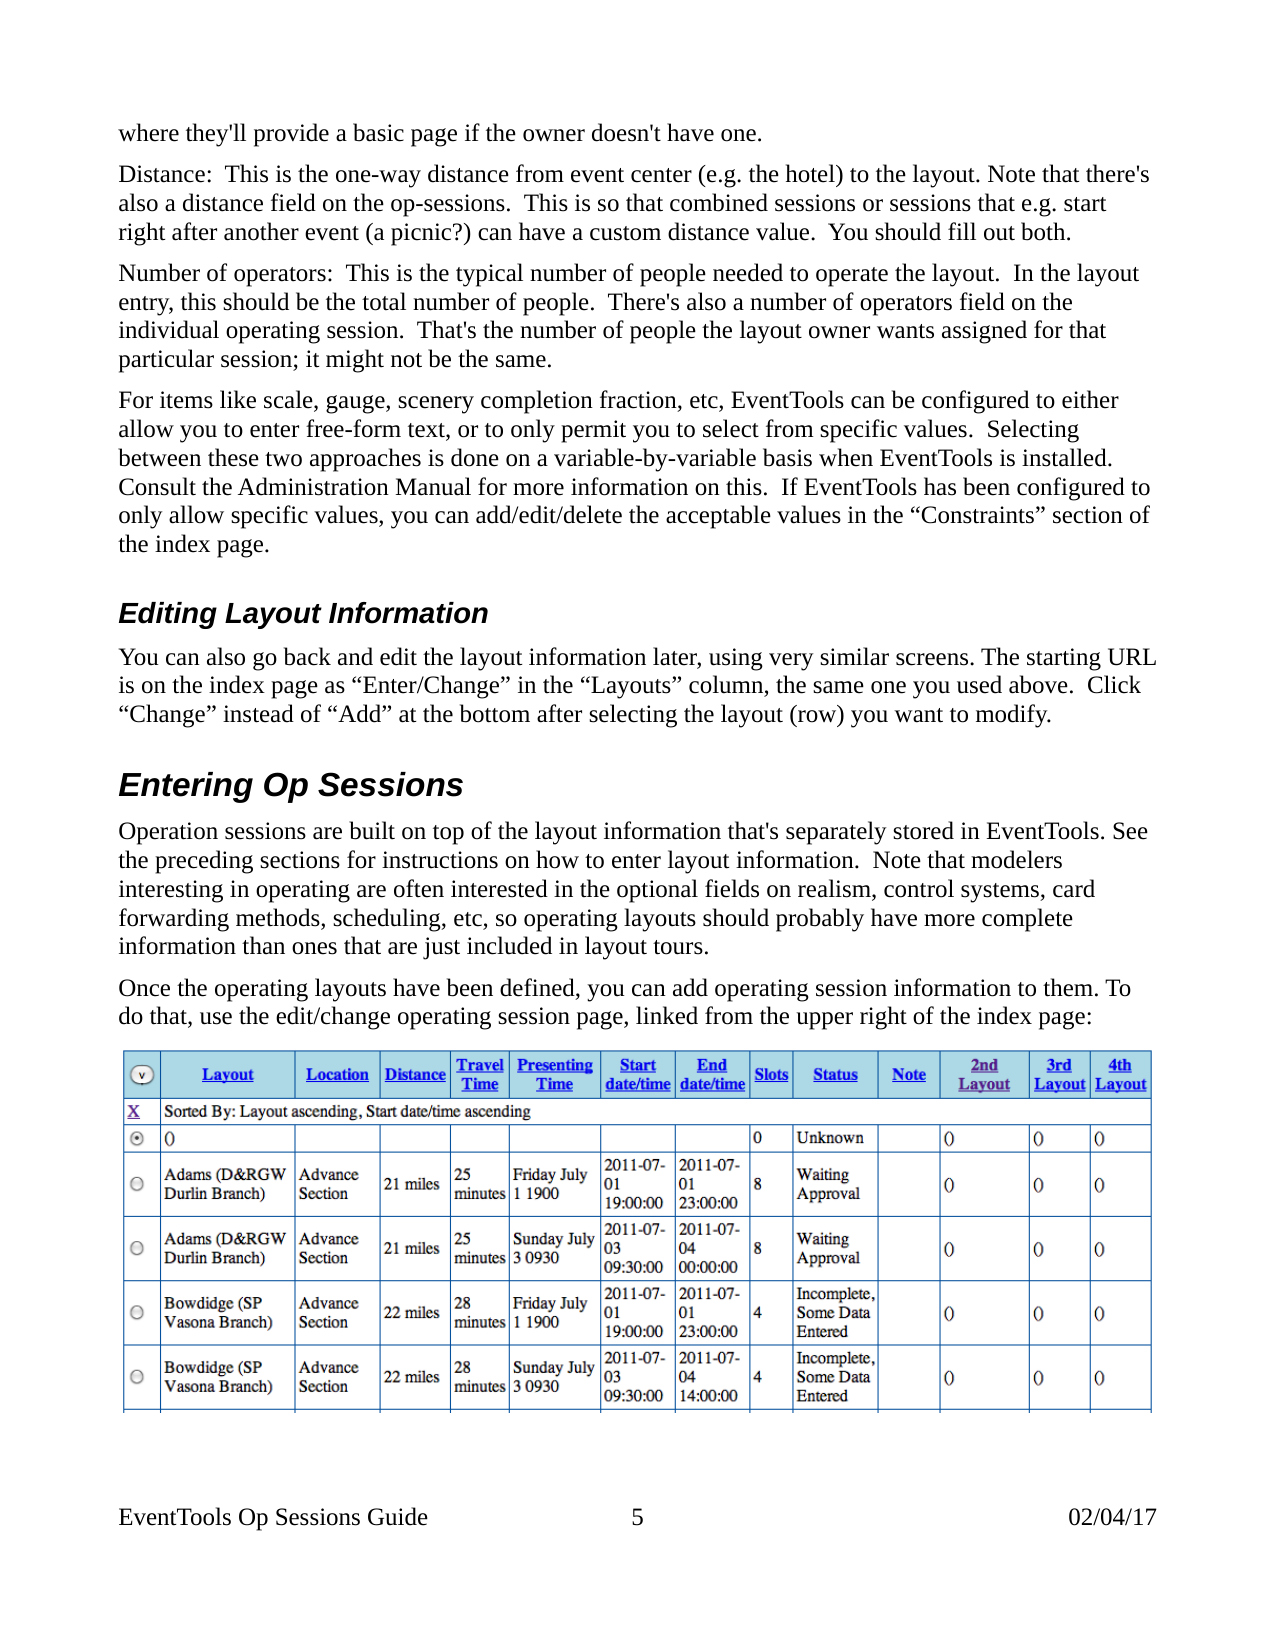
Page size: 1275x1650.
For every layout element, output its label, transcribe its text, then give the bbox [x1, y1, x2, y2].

text where they'll provide a basic page if the owner doesn't have one. [118, 118, 1157, 147]
picture [118, 1042, 1157, 1413]
text For items like scale, gauge, scenery completion fraction, etc, EventTools can be configured to either allow you to enter free-form text, or to only permit you to select from specific values. Selecting between these two approaches is done on a variable-by-variable basis when EventTools is installed. Consult the Administration Manual for more information on this. If EventTools has been configured to only allow specific values, you can add/edit/delete the acceptable values in the “Constraints” section of the index page. [118, 386, 1157, 558]
text Operation sessions are built on top of the layout information that's separately stored in EventTools. See the preceding sections for instructions on how to enter layout information. Note that modelers interesting in operating are often interested in the optional fields on realism, control systems, card forwarding methods, scheduling, etc, so operating layouts should probably have more complete information than ones that are just included in layout tours. [118, 816, 1157, 960]
subtitle Entering Op Sessions [118, 765, 1157, 804]
text Once the operating layouts have been defined, you can add operating session information to them. To do that, use the edit/change operating session page, linked from the upper right of the index page: [118, 973, 1157, 1030]
text Number of operators: This is the typical number of people needed to operate the layout. In the layout entry, this should be the total number of people. There's also a number of operators field on the individual operating session. That's the number of people the layout owner wants assigned for that particular session; it might not be the same. [118, 258, 1157, 373]
text Distance: This is the one-way distance from event center (e.g. the hotel) to the layout. Note that there's also a distance field on the op-sessions. This is so that combined sessions or sessions that e.g. start right after another event (a picnic?) can have a custom distance value. You should fill out both. [118, 159, 1157, 246]
subtitle Editing Layout Information [118, 596, 1157, 629]
text You can also go back and edit the layout information later, using very similar screens. The starting URL is on the index page as “Enter/Change” in the “Layouts” column, the same one you used above. Click “Change” instead of “Add” at the bottom after selecting the layout (row) you want to modify. [118, 642, 1157, 728]
